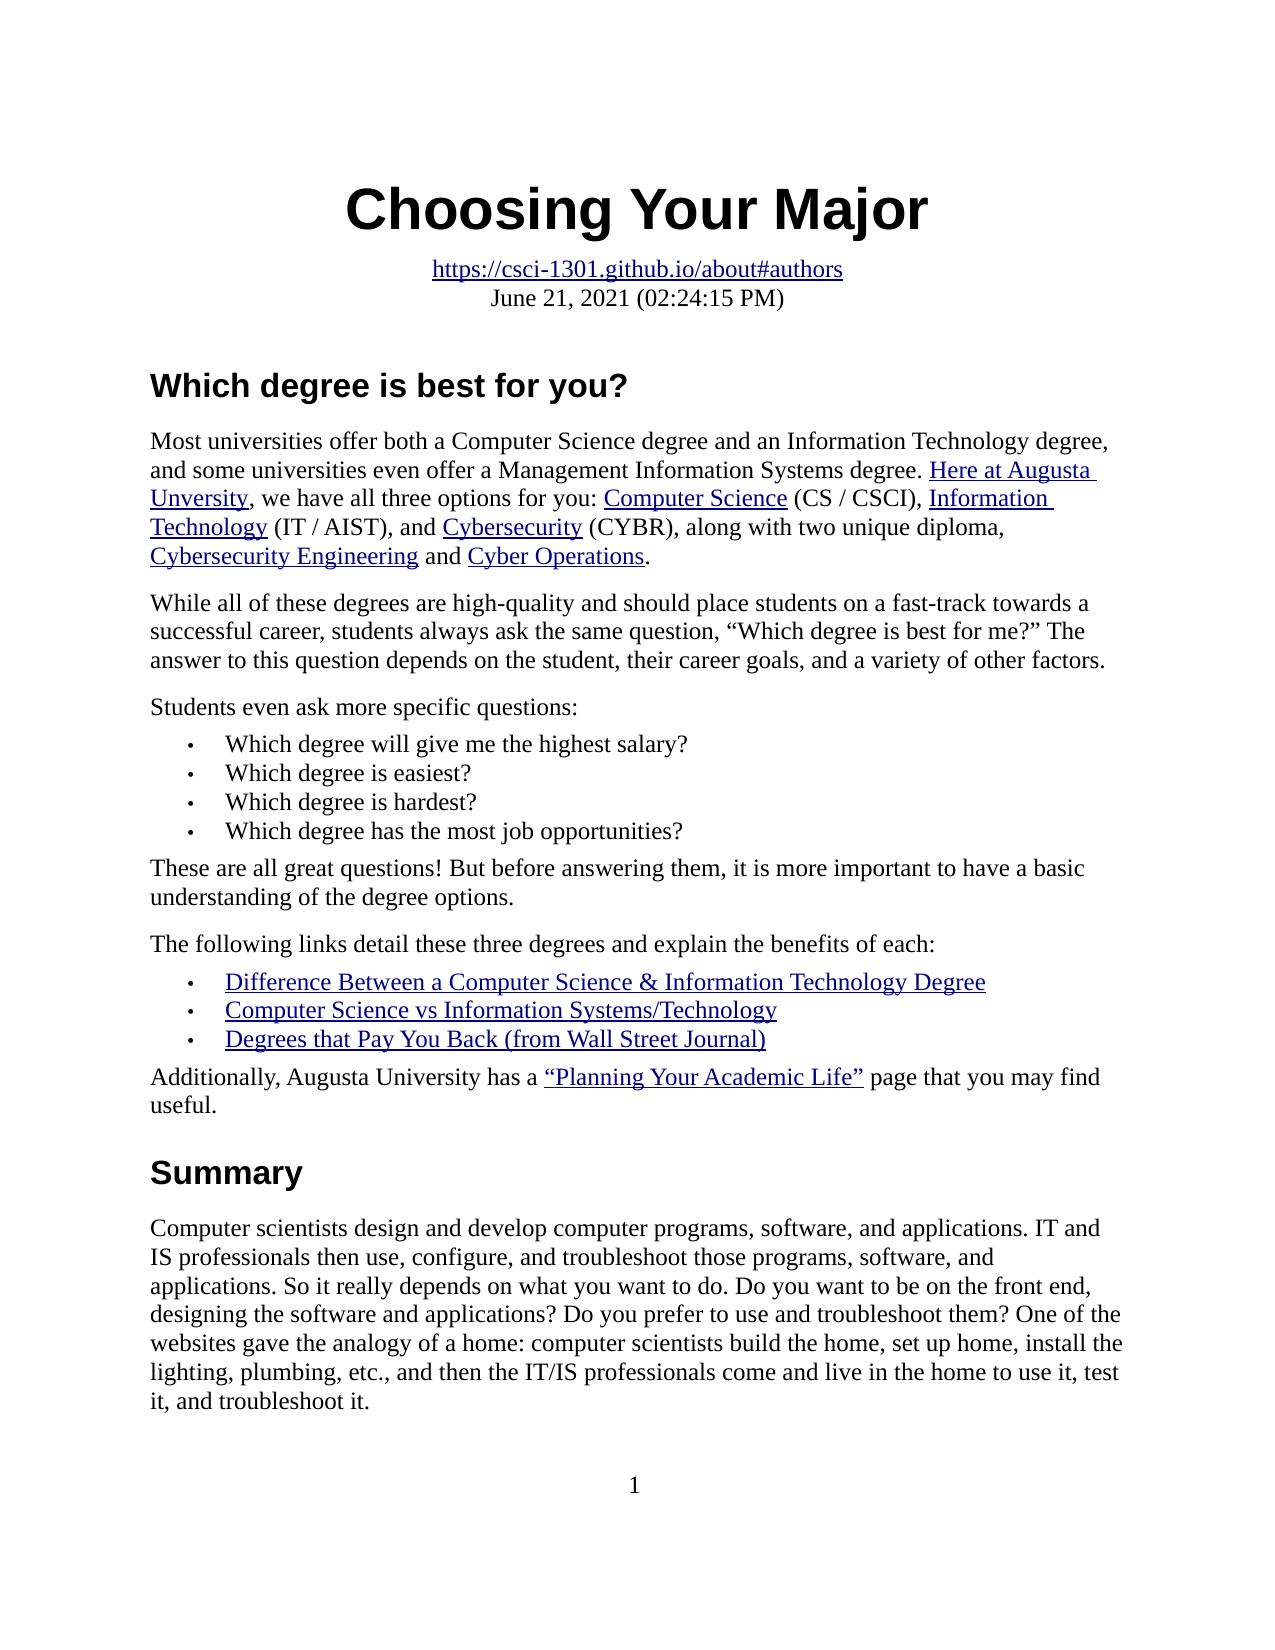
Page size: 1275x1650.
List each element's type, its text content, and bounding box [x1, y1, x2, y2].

text Students even ask more specific questions: [150, 692, 1125, 721]
list Which degree is easiest? [187, 758, 1125, 787]
list Which degree has the most job opportunities? [187, 816, 1125, 844]
text Computer scientists design and develop computer programs, software, and applications. IT and IS professionals then use, configure, and troubleshoot those programs, software, and applications. So it really depends on what you want to do. Do you want to be on the front end, designing the software and applications? Do you prefer to use and troubleshoot them? One of the websites gave the analogy of a home: computer scientists build the home, set up home, install the lighting, plumbing, etc., and then the IT/IS professionals come and live in the home to use it, test it, and troubleshoot it. [150, 1213, 1125, 1414]
list Degrees that Pay You Back (from Wall Street Journal) [187, 1024, 1125, 1053]
subtitle Summary [150, 1153, 1125, 1192]
text The following links detail these three degrees and explain the benefits of each: [150, 929, 1125, 958]
title Choosing Your Major [150, 175, 1125, 242]
text These are all great questions! But before answering them, it is more important to have a basic understanding of the degree options. [150, 853, 1125, 911]
list Difference Between a Computer Science & Information Technology Degree [187, 967, 1125, 995]
text While all of these degrees are high-quality and should place students on a fast-track towards a successful career, students always ask the same question, “Which degree is best for me?” The answer to this question depends on the student, their career goals, and a variety of other factors. [150, 588, 1125, 674]
text https://csci-1301.github.io/about#authors [150, 254, 1125, 283]
list Which degree is hardest? [187, 787, 1125, 816]
text Most universities offer both a Computer Science degree and an Information Technology degree, and some universities even offer a Management Information Systems degree. Here at Augusta Unversity, we have all three options for you: Computer Science (CS / CSCI), Information Technology (IT / AIST), and Cybersecurity (CYBR), along with two unique diploma, Cybersecurity Engineering and Cyber Operations. [150, 426, 1125, 570]
text Additionally, Augusta University has a “Planning Your Academic Life” page that you may find useful. [150, 1062, 1125, 1119]
list Which degree will give me the highest salary? [187, 729, 1125, 758]
list Computer Science vs Information Systems/Technology [187, 995, 1125, 1024]
subtitle Which degree is best for you? [150, 366, 1125, 404]
text June 21, 2021 (02:24:15 PM) [150, 283, 1125, 312]
